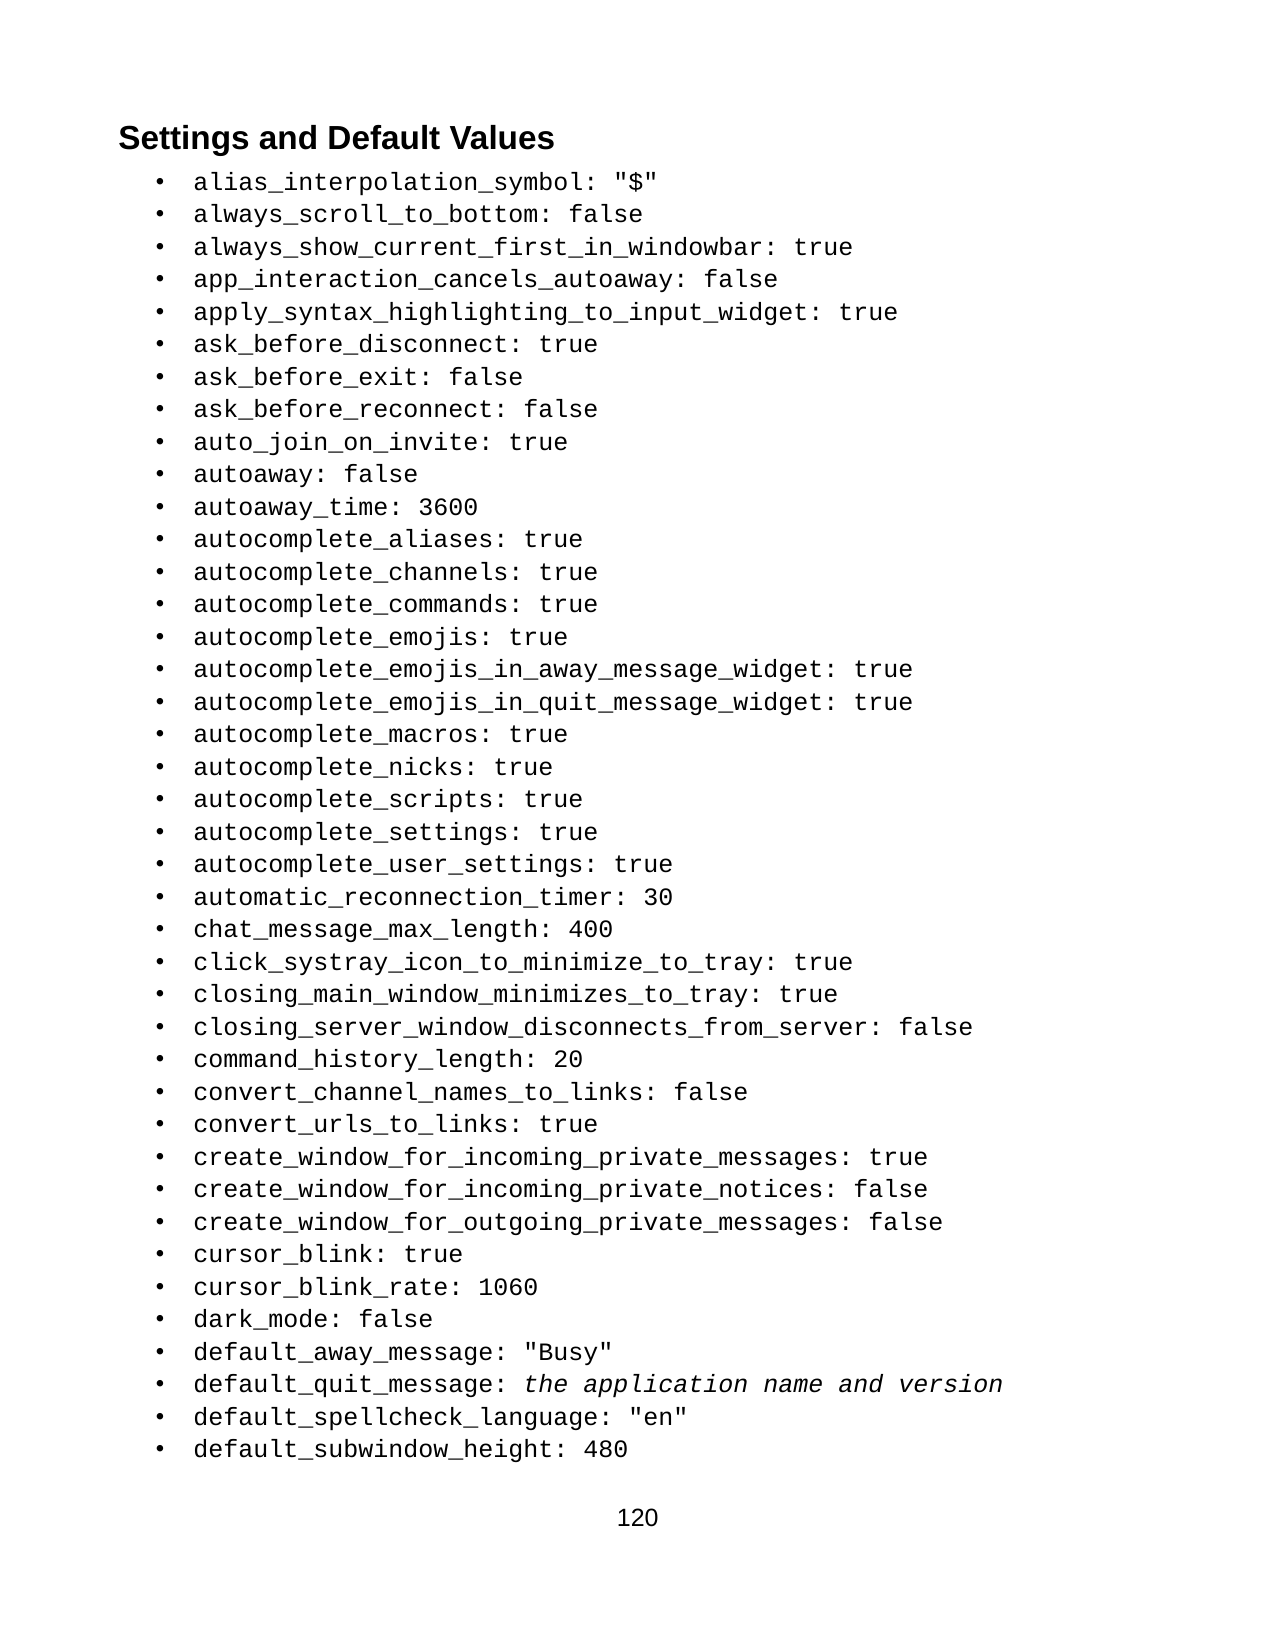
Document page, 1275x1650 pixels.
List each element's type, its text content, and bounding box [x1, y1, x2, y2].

list autocomplete_nicks: true [156, 754, 1157, 782]
list command_history_length: 20 [156, 1047, 1157, 1075]
list alias_interpolation_symbol: "$" [156, 169, 1157, 197]
list autocomplete_user_settings: true [156, 852, 1157, 880]
list chat_message_max_length: 400 [156, 917, 1157, 945]
list cursor_blink: true [156, 1242, 1157, 1270]
list autoaway: false [156, 462, 1157, 490]
list default_subwindow_height: 480 [156, 1437, 1157, 1465]
list create_window_for_incoming_private_notices: false [156, 1177, 1157, 1205]
list default_spellcheck_language: "en" [156, 1404, 1157, 1432]
list always_show_current_first_in_windowbar: true [156, 234, 1157, 262]
list autoaway_time: 3600 [156, 494, 1157, 522]
list closing_server_window_disconnects_from_server: false [156, 1014, 1157, 1042]
list closing_main_window_minimizes_to_tray: true [156, 982, 1157, 1010]
list ask_before_exit: false [156, 364, 1157, 392]
list autocomplete_settings: true [156, 819, 1157, 847]
list autocomplete_macros: true [156, 722, 1157, 750]
list autocomplete_scripts: true [156, 787, 1157, 815]
list autocomplete_emojis_in_quit_message_widget: true [156, 689, 1157, 717]
list cursor_blink_rate: 1060 [156, 1274, 1157, 1302]
list convert_channel_names_to_links: false [156, 1079, 1157, 1107]
list ask_before_disconnect: true [156, 332, 1157, 360]
subtitle Settings and Default Values [118, 118, 1157, 157]
list always_scroll_to_bottom: false [156, 202, 1157, 230]
list create_window_for_outgoing_private_messages: false [156, 1209, 1157, 1237]
list app_interaction_cancels_autoaway: false [156, 267, 1157, 295]
list click_systray_icon_to_minimize_to_tray: true [156, 949, 1157, 977]
list automatic_reconnection_timer: 30 [156, 884, 1157, 912]
list autocomplete_commands: true [156, 592, 1157, 620]
list ask_before_reconnect: false [156, 397, 1157, 425]
list apply_syntax_highlighting_to_input_widget: true [156, 299, 1157, 327]
list autocomplete_aliases: true [156, 527, 1157, 555]
list auto_join_on_invite: true [156, 429, 1157, 457]
list convert_urls_to_links: true [156, 1112, 1157, 1140]
list dark_mode: false [156, 1307, 1157, 1335]
list autocomplete_emojis_in_away_message_widget: true [156, 657, 1157, 685]
list default_away_message: "Busy" [156, 1339, 1157, 1367]
list create_window_for_incoming_private_messages: true [156, 1144, 1157, 1172]
list autocomplete_channels: true [156, 559, 1157, 587]
list autocomplete_emojis: true [156, 624, 1157, 652]
list default_quit_message: the application name and version [156, 1372, 1157, 1400]
